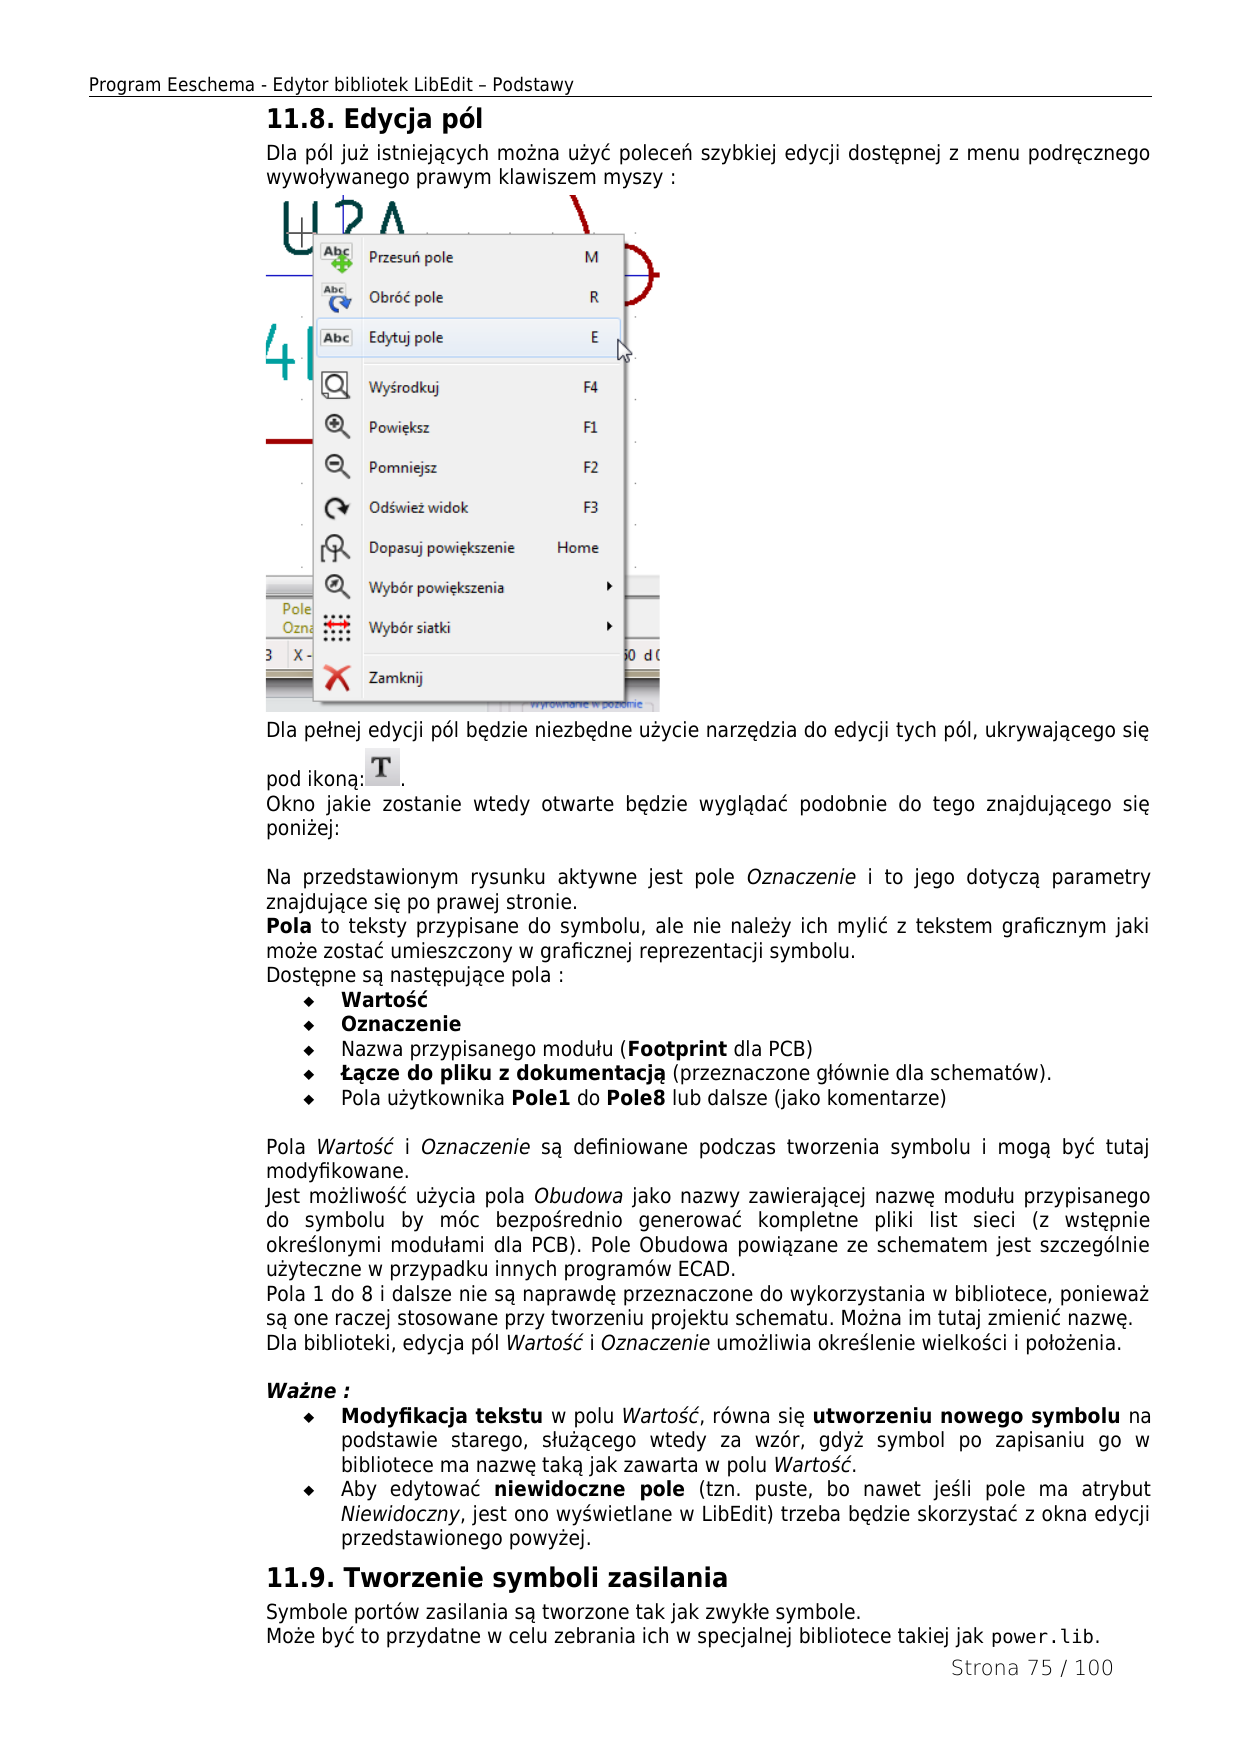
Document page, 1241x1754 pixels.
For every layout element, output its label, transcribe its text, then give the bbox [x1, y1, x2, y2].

text Dla pól już istniejących można użyć poleceń szybkiej edycji dostępnej z menu podręcznego wywoływanego prawym klawiszem myszy : [266, 141, 1152, 190]
text Na przedstawionym rysunku aktywne jest pole Oznaczenie i to jego dotyczą parametry znajdujące się po prawej stronie. [266, 865, 1152, 914]
list Pola użytkownika Pole1 do Pole8 lub dalsze (jako komentarze) [303, 1086, 1152, 1110]
text Pola 1 do 8 i dalsze nie są naprawdę przeznaczone do wykorzystania w bibliotece, ponieważ są one raczej stosowane przy tworzeniu projektu schematu. Można im tutaj zmienić nazwę. [266, 1281, 1152, 1330]
list Modyfikacja tekstu w polu Wartość, równa się utworzeniu nowego symbolu na podstawie starego, służącego wtedy za wzór, gdyż symbol po zapisaniu go w bibliotece ma nazwę taką jak zawarta w polu Wartość. [303, 1404, 1152, 1477]
text Jest możliwość użycia pola Obudowa jako nazwy zawierającej nazwę modułu przypisanego do symbolu by móc bezpośrednio generować kompletne pliki list sieci (z wstępnie określonymi modułami dla PCB). Pole Obudowa powiązane ze schematem jest szczególnie użyteczne w przypadku innych programów ECAD. [266, 1183, 1152, 1281]
list Łącze do pliku z dokumentacją (przeznaczone głównie dla schematów). [303, 1061, 1152, 1086]
text Okno jakie zostanie wtedy otwarte będzie wyglądać podobnie do tego znajdującego się poniżej: [266, 792, 1152, 841]
text Pola Wartość i Oznaczenie są definiowane podczas tworzenia symbolu i mogą być tutaj modyfikowane. [266, 1134, 1152, 1183]
picture [365, 748, 400, 786]
text Dostępne są następujące pola : [266, 963, 1152, 988]
text Symbole portów zasilania są tworzone tak jak zwykłe symbole. [266, 1600, 1152, 1624]
text Może być to przydatne w celu zebrania ich w specjalnej bibliotece takiej jak power.lib. [266, 1624, 1152, 1649]
subtitle Tworzenie symboli zasilania [266, 1562, 1152, 1594]
list Aby edytować niewidoczne pole (tzn. puste, bo nawet jeśli pole ma atrybut Niewidoczny, jest ono wyświetlane w LibEdit) trzeba będzie skorzystać z okna edycji przedstawionego powyżej. [303, 1477, 1152, 1551]
text Pola to teksty przypisane do symbolu, ale nie należy ich mylić z tekstem graficznym jaki może zostać umieszczony w graficznej reprezentacji symbolu. [266, 914, 1152, 963]
list Oznaczenie [303, 1012, 1152, 1037]
picture [265, 195, 660, 712]
text Dla pełnej edycji pól będzie niezbędne użycie narzędzia do edycji tych pól, ukrywającego się pod ikoną:. [266, 718, 1152, 792]
text Dla biblioteki, edycja pól Wartość i Oznaczenie umożliwia określenie wielkości i położenia. [266, 1330, 1152, 1355]
subtitle Edycja pól [266, 103, 1152, 135]
list Wartość [303, 988, 1152, 1012]
list Nazwa przypisanego modułu (Footprint dla PCB) [303, 1037, 1152, 1061]
text Ważne : [266, 1379, 1152, 1404]
